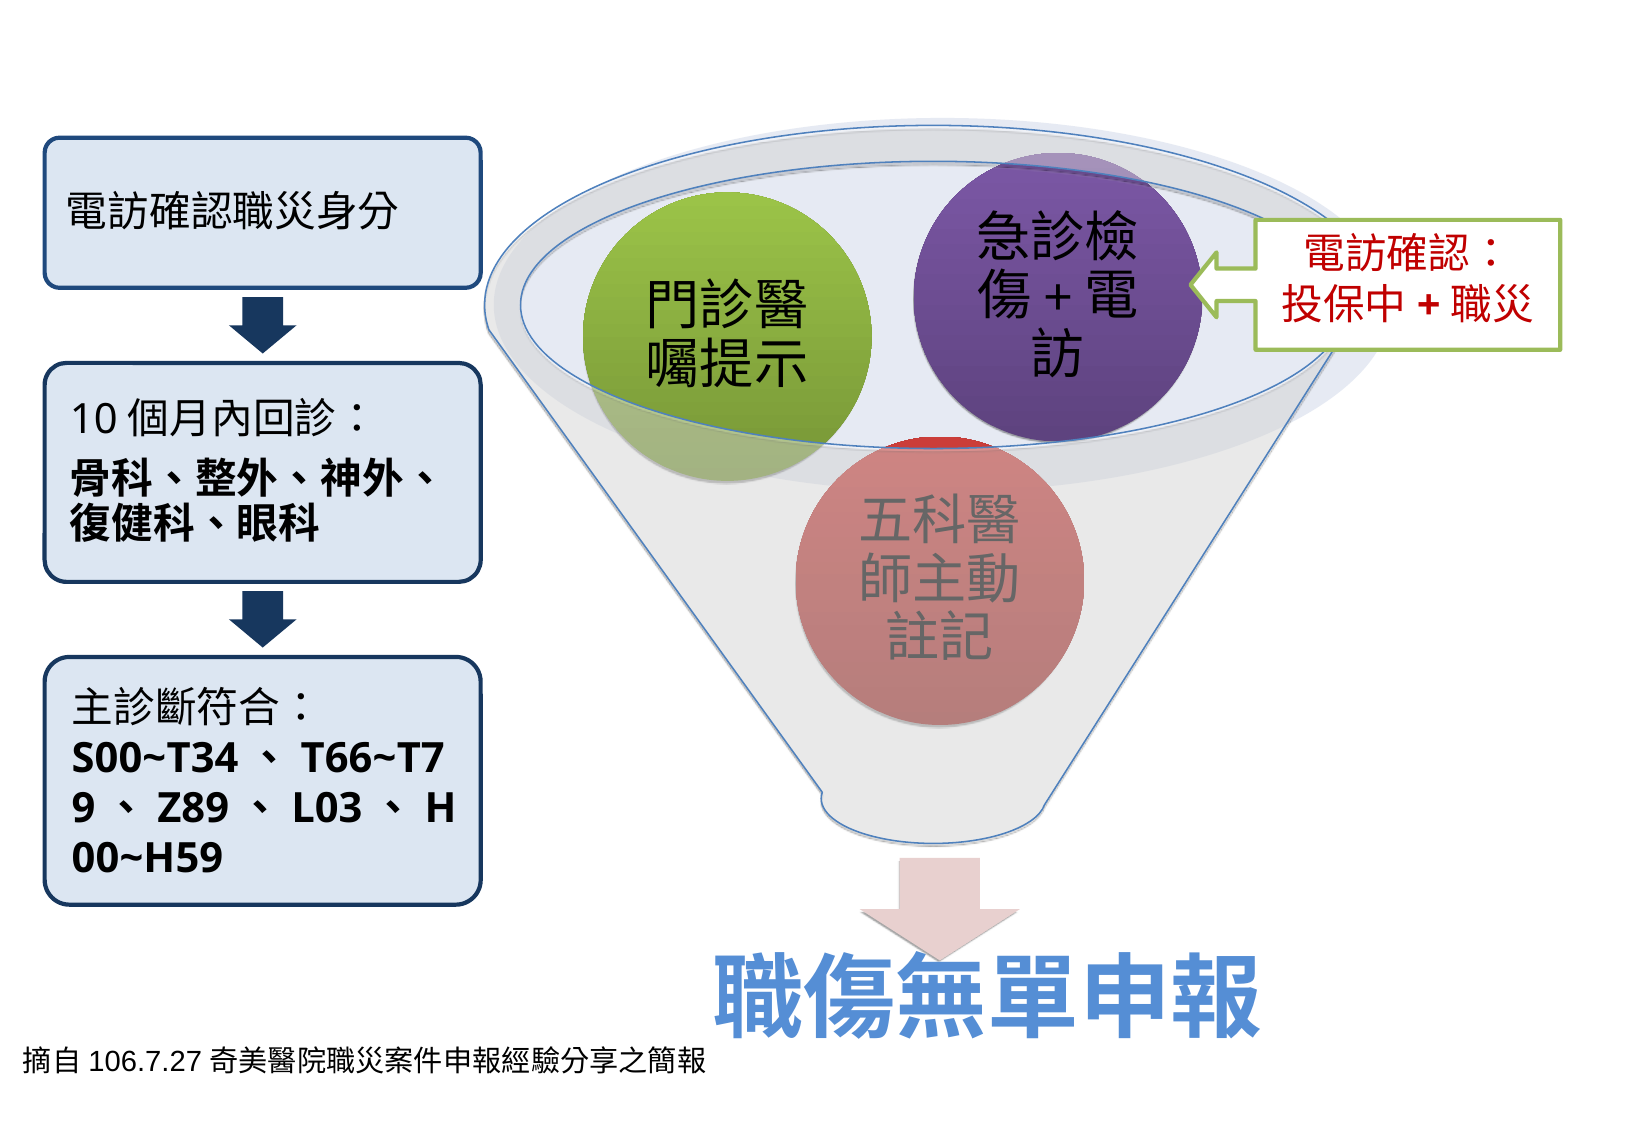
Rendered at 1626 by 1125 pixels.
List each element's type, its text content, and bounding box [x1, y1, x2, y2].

text_box [228, 591, 297, 648]
text_box 10個月內回診： 骨科、整外、神外、復健科、眼科 [44, 362, 481, 582]
text_box 職傷無單申報 [602, 940, 1373, 1062]
text_box 電訪確認： 投保中+職災 [1190, 219, 1561, 350]
text_box [228, 297, 297, 354]
text_box 主診斷符合：S00~T34、T66~T79、Z89、L03、H00~H59 [44, 656, 481, 905]
text_box 五科醫師主動註記 [885, 436, 993, 448]
text_box [859, 857, 1020, 940]
text_box [484, 117, 1378, 844]
text_box 急診檢傷+電訪 [913, 164, 1203, 442]
text_box 摘自106.7.27奇美醫院職災案件申報經驗分享之簡報 [8, 1034, 722, 1085]
text_box 電訪確認職災身分 [44, 137, 481, 288]
text_box 門診醫囑提示 [583, 192, 872, 443]
